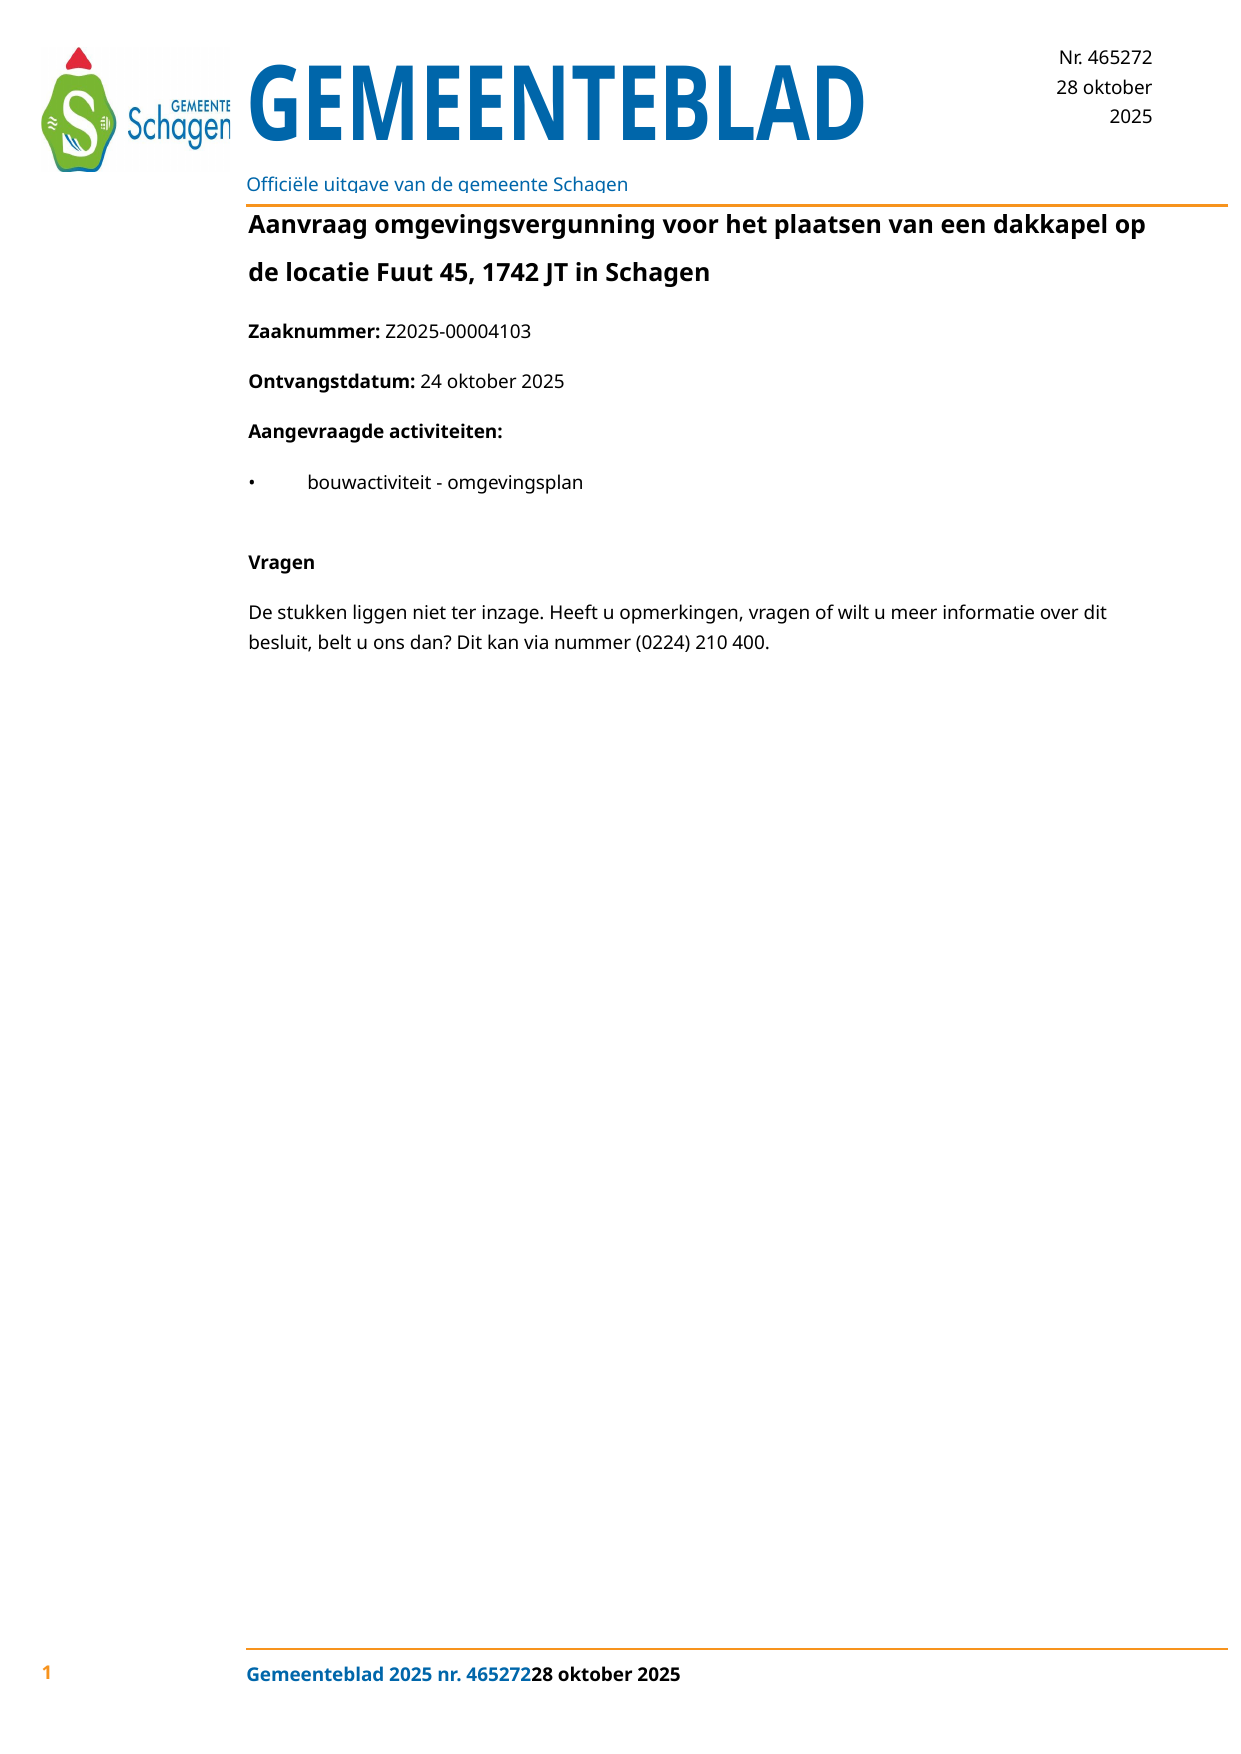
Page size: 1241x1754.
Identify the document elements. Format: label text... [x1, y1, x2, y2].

picture [41, 47, 231, 172]
text Aangevraagde activiteiten: [248, 419, 1152, 444]
text Ontvangstdatum: 24 oktober 2025 [248, 368, 1152, 394]
text De stukken liggen niet ter inzage. Heeft u opmerkingen, vragen of wilt u meer informatie over dit besluit, belt u ons dan? Dit kan via nummer (0224) 210 400. [248, 599, 1152, 655]
text Aanvraag omgevingsvergunning voor het plaatsen van een dakkapel op de locatie Fuut 45, 1742 JT in Schagen [248, 207, 1152, 288]
list bouwactiviteit - omgevingsplan [248, 469, 1152, 495]
text Zaaknummer: Z2025-00004103 [248, 318, 1152, 344]
text Vragen [248, 549, 1152, 575]
